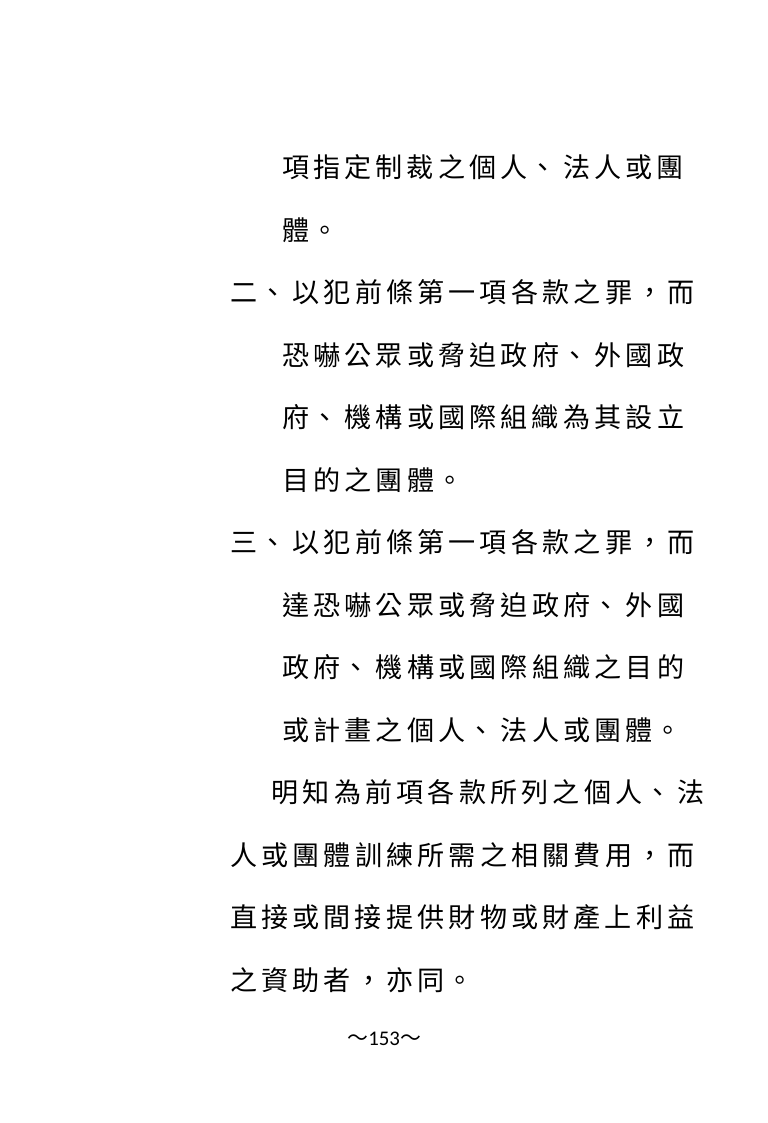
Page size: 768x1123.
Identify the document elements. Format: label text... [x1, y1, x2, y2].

table_cell 項指定制裁之個人、法人或團體。 二、以犯前條第一項各款之罪，而恐嚇公眾或脅迫政府、外國政府、機構或國際組織為其設立目的之團體。 三、以犯前條第一項各款之罪，而達恐嚇公眾或脅迫政府、外國政府、機構或國際組織之目的或計畫之個人、法人或團體。 明知為前項各款所列之個人、法人或團體訓練所需之相關費用，而直接或間接提供財物或財產上利益之資助者，亦同。 [207, 124, 723, 999]
table_cell [44, 124, 207, 999]
